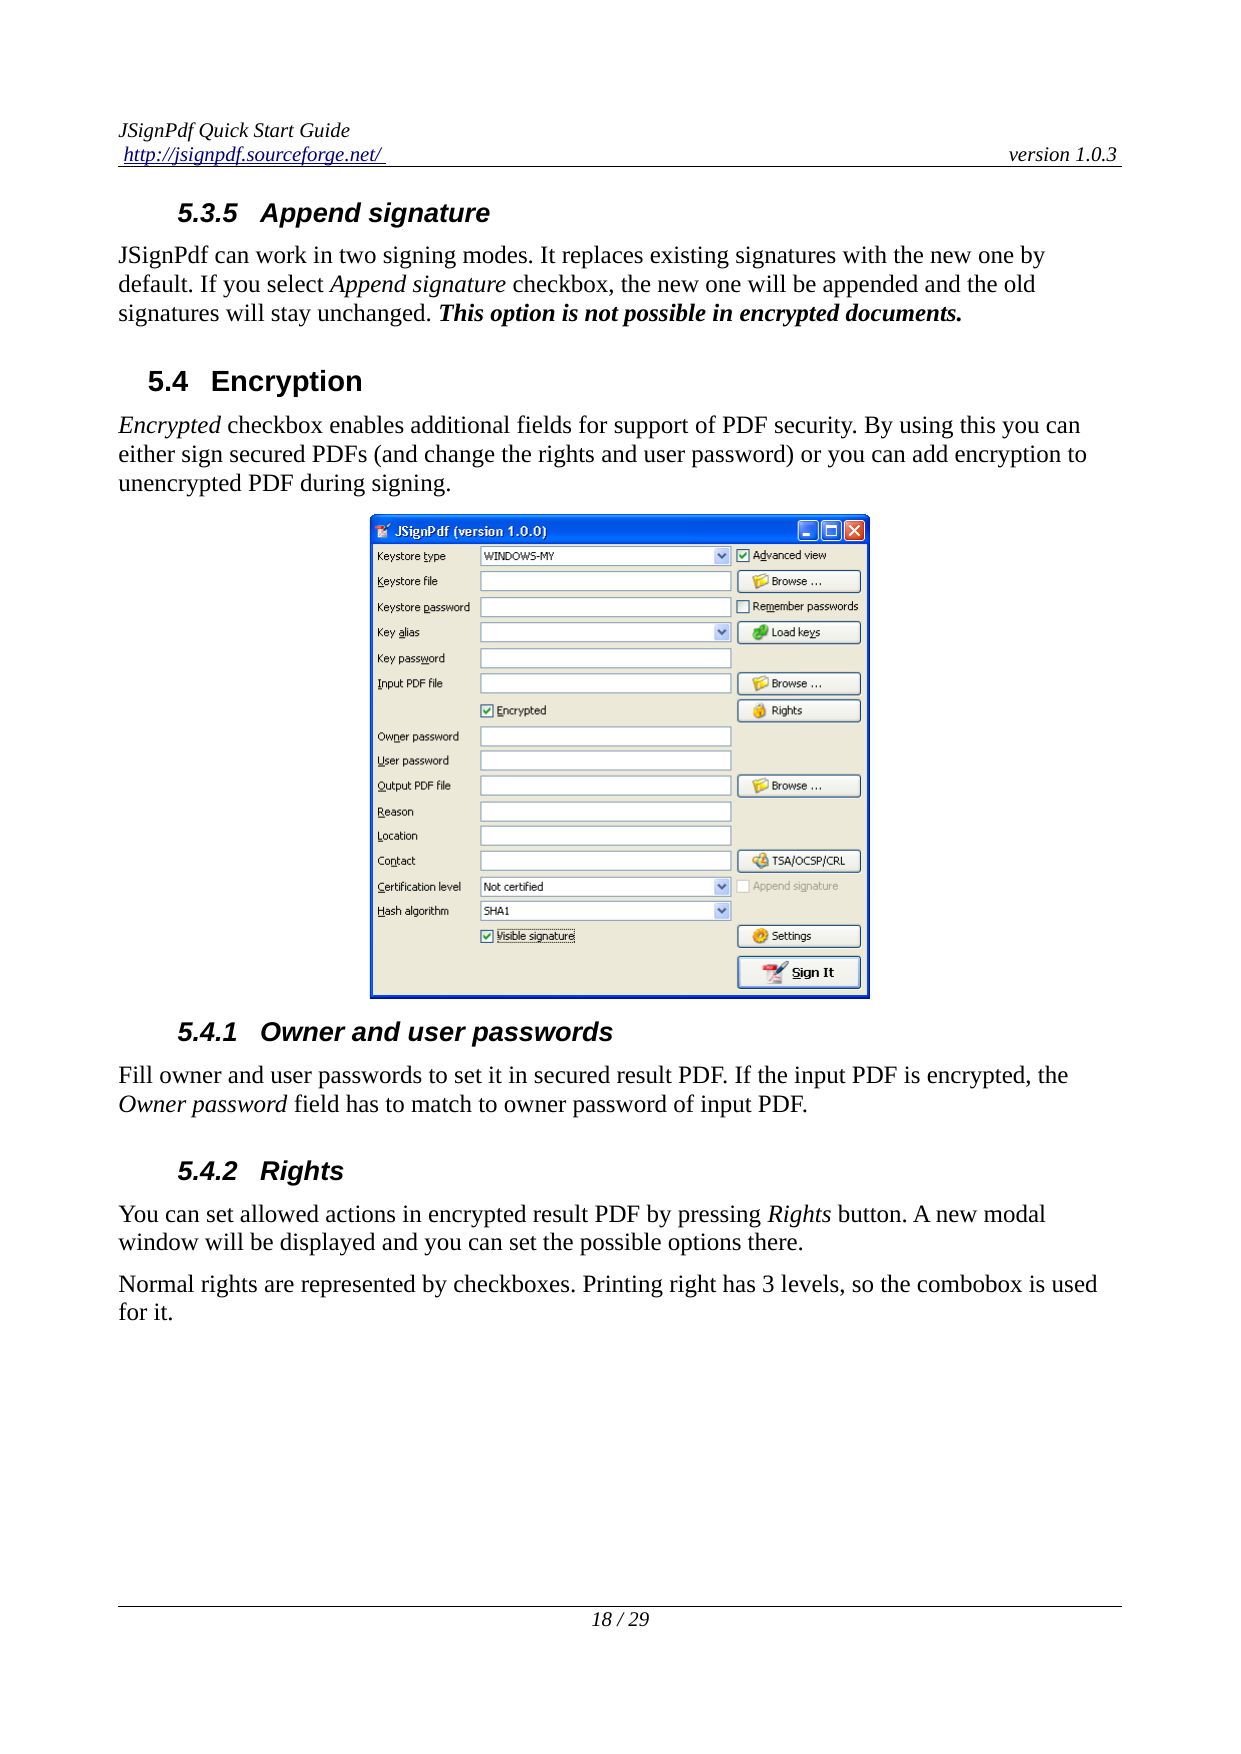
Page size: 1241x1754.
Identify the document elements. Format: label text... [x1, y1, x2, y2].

text Encrypted checkbox enables additional fields for support of PDF security. By using this you can either sign secured PDFs (and change the rights and user password) or you can add encryption to unencrypted PDF during signing. [118, 410, 1122, 497]
subtitle Append signature [177, 197, 1122, 228]
subtitle Encryption [148, 364, 1116, 398]
text JSignPdf can work in two signing modes. It replaces existing signatures with the new one by default. If you select Append signature checkbox, the new one will be appended and the old signatures will stay unchanged. This option is not possible in encrypted documents. [118, 241, 1122, 327]
subtitle Rights [177, 1155, 1122, 1186]
text Normal rights are represented by checkboxes. Printing right has 3 levels, so the combobox is used for it. [118, 1269, 1122, 1326]
text You can set allowed actions in encrypted result PDF by pressing Rights button. A new modal window will be displayed and you can set the possible options there. [118, 1199, 1122, 1256]
text Fill owner and user passwords to set it in secured result PDF. If the input PDF is encrypted, the Owner password field has to match to owner password of input PDF. [118, 1060, 1122, 1117]
subtitle Owner and user passwords [177, 999, 1122, 1047]
picture [369, 514, 870, 999]
